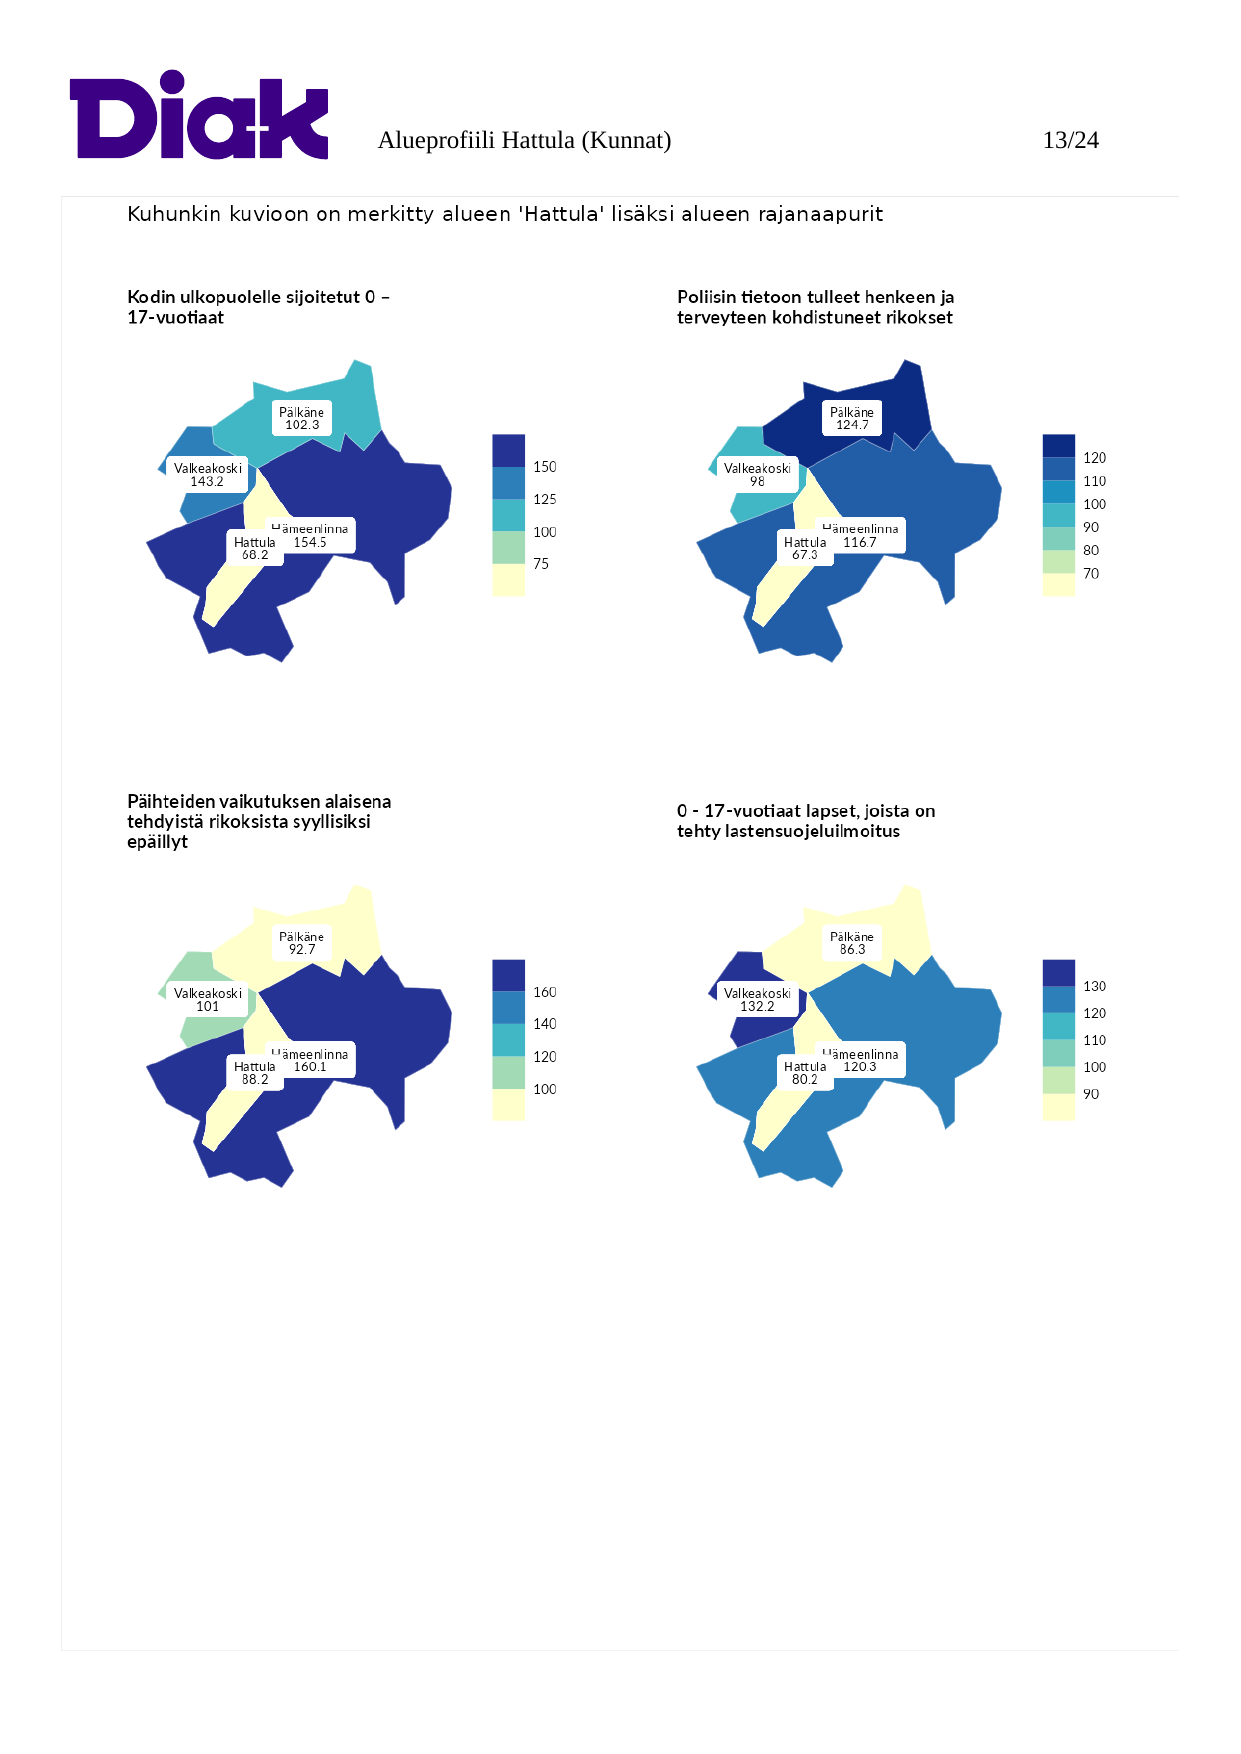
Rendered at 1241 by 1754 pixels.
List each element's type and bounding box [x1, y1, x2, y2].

picture [61, 196, 1179, 1651]
